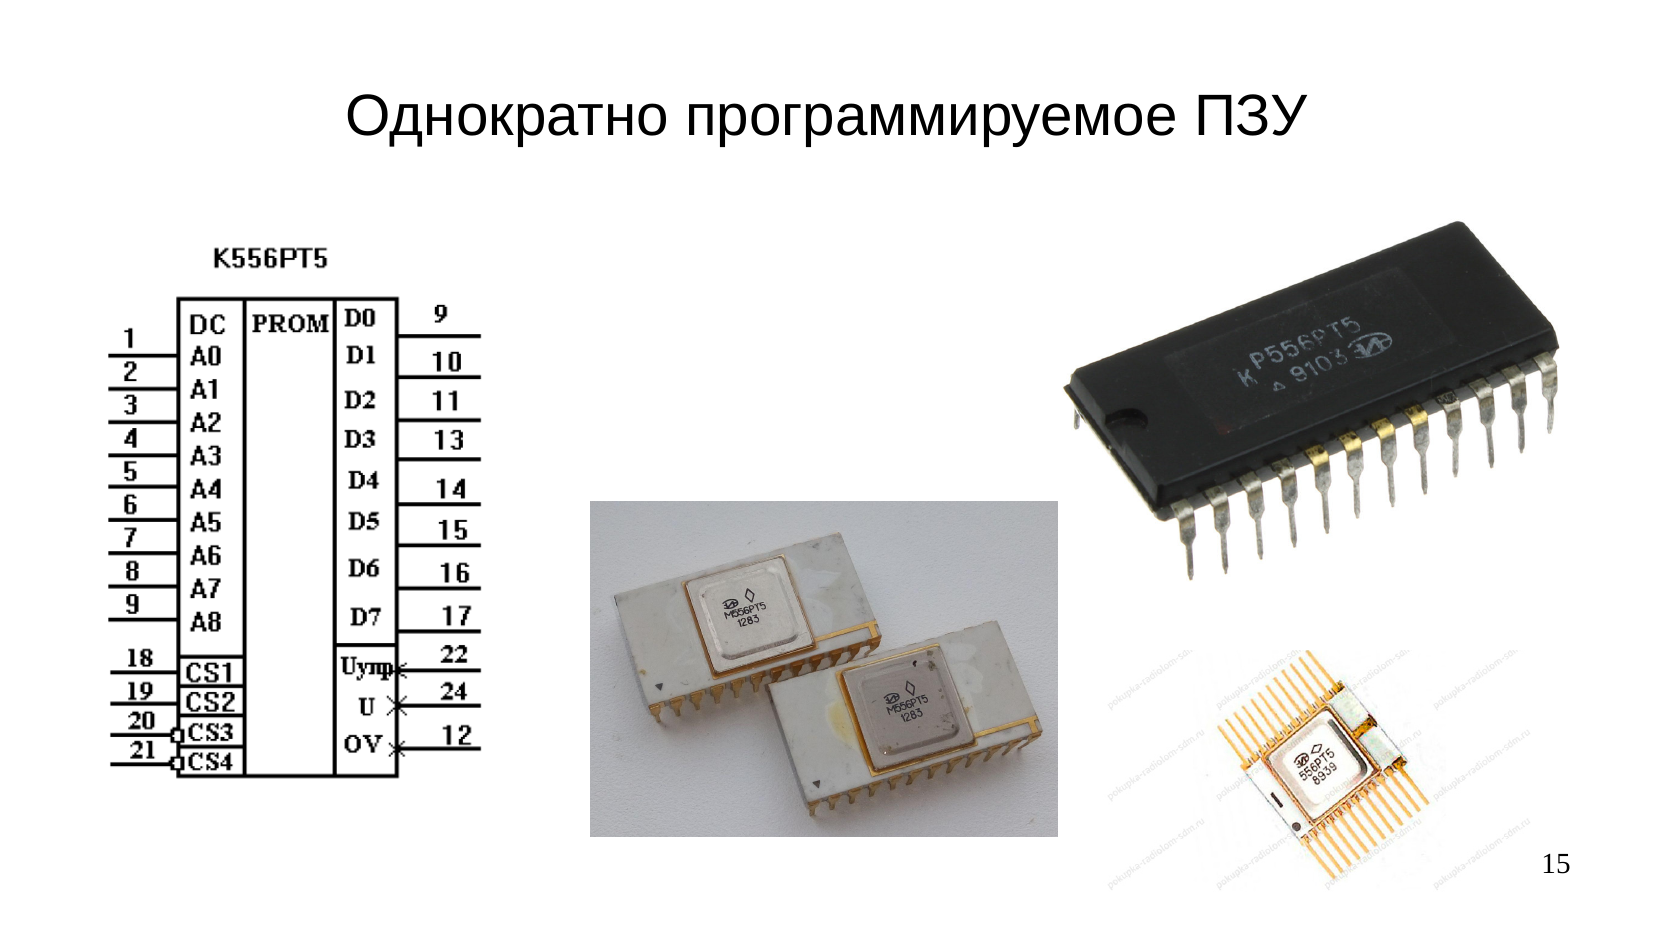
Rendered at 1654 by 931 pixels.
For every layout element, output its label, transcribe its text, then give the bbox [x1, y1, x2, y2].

title Однократно программируемое ПЗУ [82, 12, 1571, 218]
picture [590, 501, 1058, 837]
picture [100, 235, 487, 786]
picture [1062, 152, 1560, 909]
